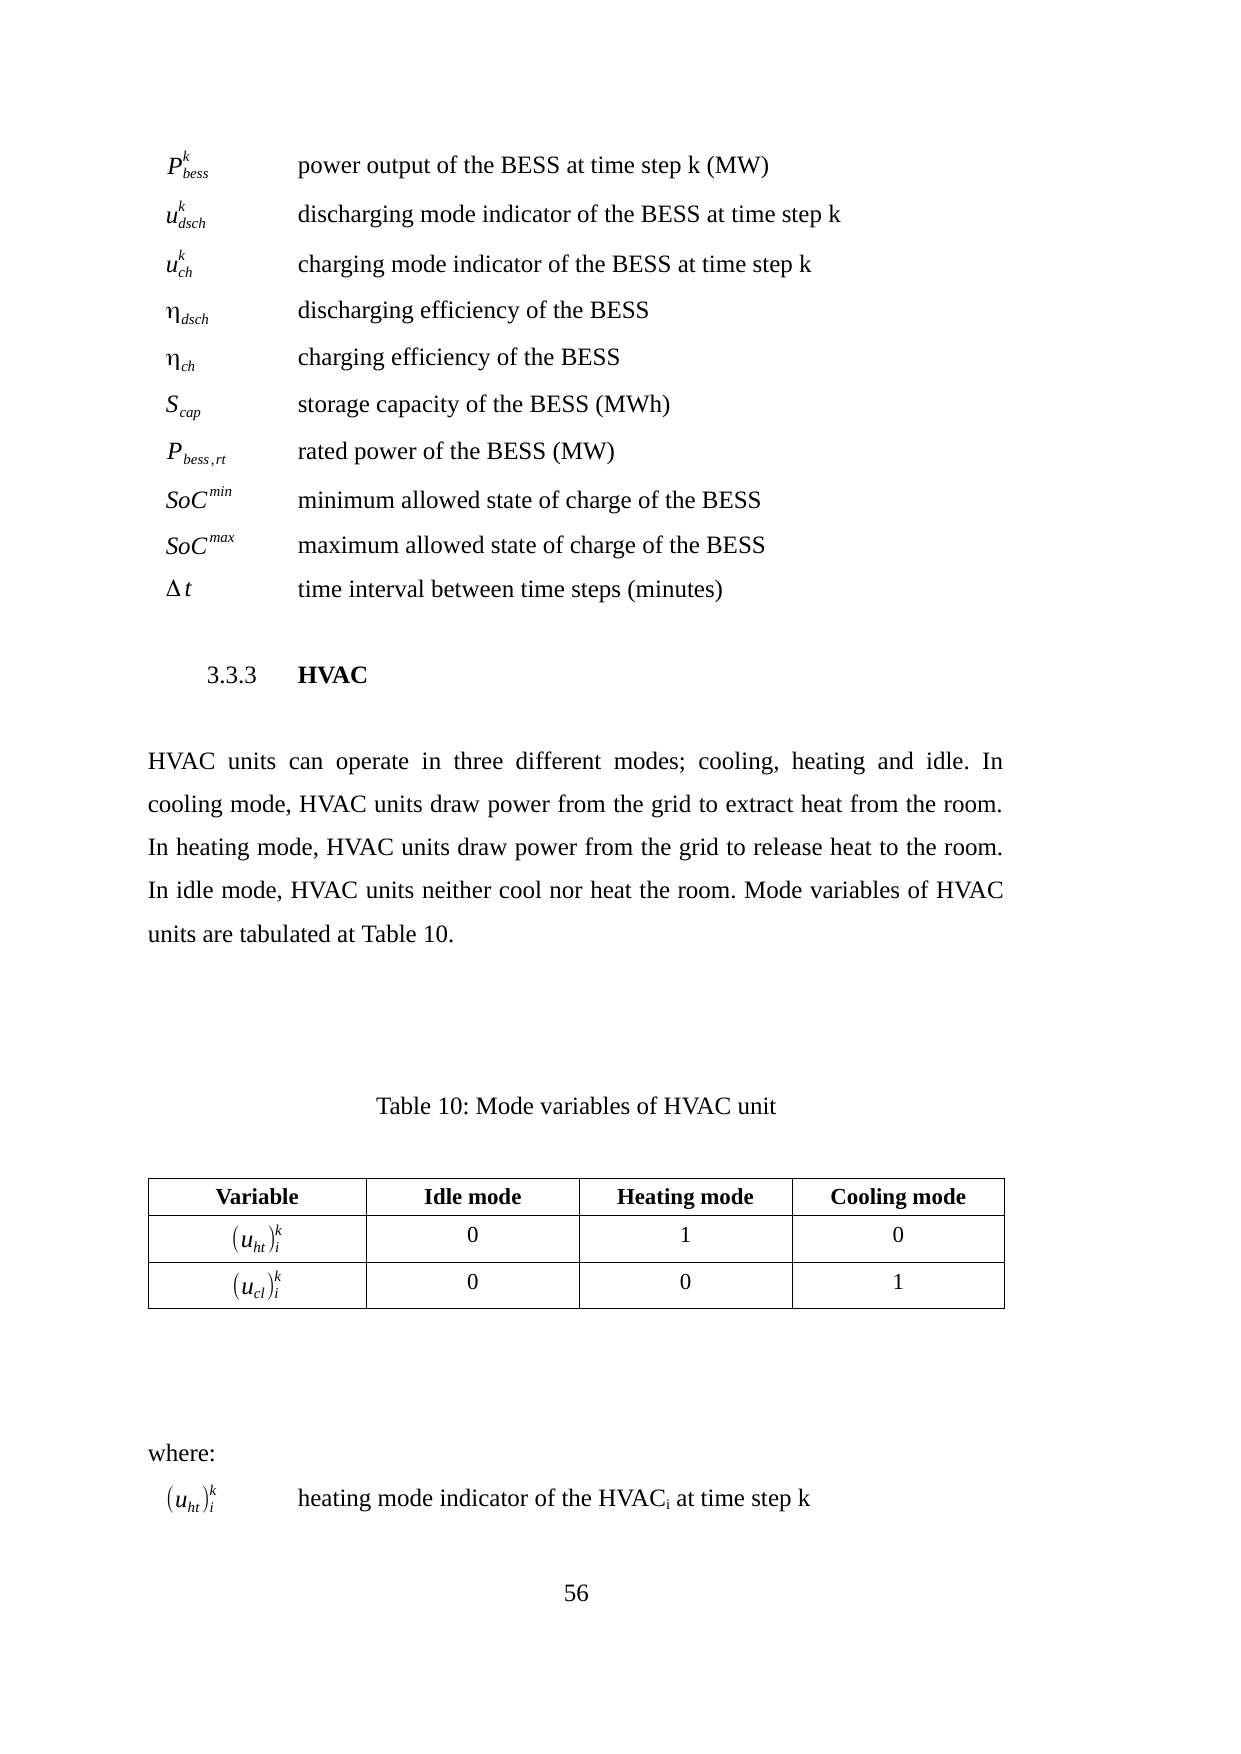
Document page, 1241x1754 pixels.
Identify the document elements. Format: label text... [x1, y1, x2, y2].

text power output of the BESS at time step k (MW) [148, 148, 1004, 182]
table_cell 0 [793, 1216, 1004, 1262]
table_cell 0 [367, 1263, 579, 1308]
table_cell 0 [367, 1216, 579, 1262]
text heating mode indicator of the HVACi at time step k [148, 1481, 1004, 1516]
table_header Idle mode [367, 1179, 579, 1215]
table_cell 0 [580, 1263, 792, 1308]
table_cell [149, 1216, 366, 1262]
text storage capacity of the BESS (MWh) [148, 389, 1004, 421]
text where: [148, 1438, 1004, 1467]
table_cell 1 [580, 1216, 792, 1262]
text discharging mode indicator of the BESS at time step k [148, 197, 1004, 232]
table_cell [149, 1263, 366, 1308]
text Table 10: Mode variables of HVAC unit [148, 1091, 1004, 1120]
text rated power of the BESS (MW) [148, 436, 1004, 468]
text HVAC units can operate in three different modes; cooling, heating and idle. In cooling mode, HVAC units draw power from the grid to extract heat from the room. In heating mode, HVAC units draw power from the grid to release heat to the room. In idle mode, HVAC units neither cool nor heat the room. Mode variables of HVAC units are tabulated at Table 10. [148, 746, 1004, 947]
table_cell 1 [793, 1263, 1004, 1308]
text charging mode indicator of the BESS at time step k [148, 246, 1004, 281]
list HVAC [207, 660, 1004, 689]
text maximum allowed state of charge of the BESS [148, 528, 1004, 559]
text discharging efficiency of the BESS [148, 295, 1004, 328]
text minimum allowed state of charge of the BESS [148, 482, 1004, 514]
table_header Variable [149, 1179, 366, 1215]
table_header Cooling mode [793, 1179, 1004, 1215]
text time interval between time steps (minutes) [148, 574, 1004, 602]
text charging efficiency of the BESS [148, 342, 1004, 374]
table_header Heating mode [580, 1179, 792, 1215]
